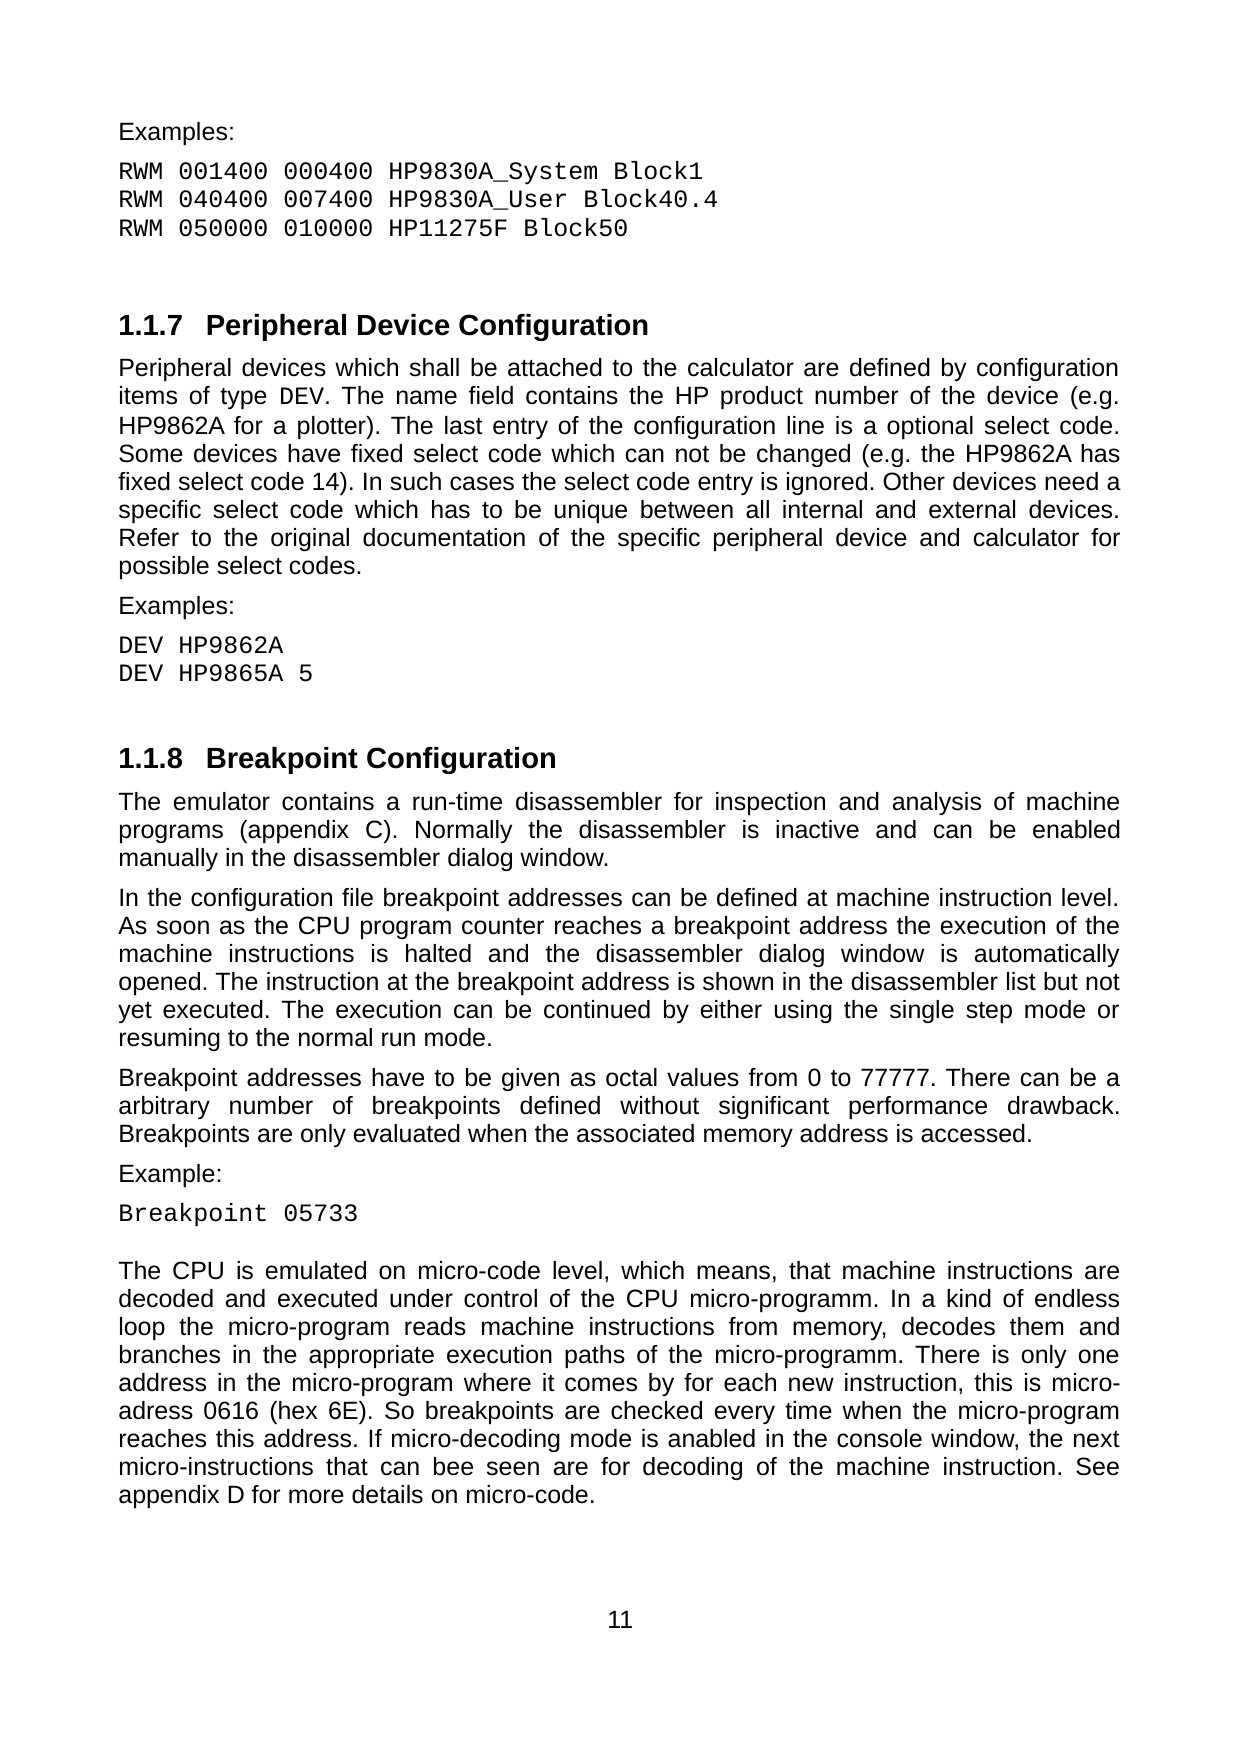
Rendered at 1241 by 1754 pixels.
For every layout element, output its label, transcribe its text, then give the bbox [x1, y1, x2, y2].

text Examples: [118, 592, 1122, 620]
text Breakpoint addresses have to be given as octal values from 0 to 77777. There can be a arbitrary number of breakpoints defined without significant performance drawback. Breakpoints are only evaluated when the associated memory address is accessed. [118, 1064, 1122, 1148]
text Example: [118, 1160, 1122, 1188]
subtitle Breakpoint Configuration [118, 742, 1122, 775]
subtitle Peripheral Device Configuration [118, 309, 1122, 342]
text DEV HP9865A 5 [118, 661, 1122, 689]
text The emulator contains a run-time disassembler for inspection and analysis of machine programs (appendix C). Normally the disassembler is inactive and can be enabled manually in the disassembler dialog window. [118, 788, 1122, 871]
text The CPU is emulated on micro-code level, which means, that machine instructions are decoded and executed under control of the CPU micro-programm. In a kind of endless loop the micro-program reads machine instructions from memory, decodes them and branches in the appropriate execution paths of the micro-programm. There is only one address in the micro-program where it comes by for each new instruction, this is micro-adress 0616 (hex 6E). So breakpoints are checked every time when the micro-program reaches this address. If micro-decoding mode is anabled in the console window, the next micro-instructions that can bee seen are for decoding of the machine instruction. See appendix D for more details on micro-code. [118, 1257, 1122, 1508]
text Breakpoint 05733 [118, 1201, 1122, 1229]
text In the configuration file breakpoint addresses can be defined at machine instruction level. As soon as the CPU program counter reaches a breakpoint address the execution of the machine instructions is halted and the disassembler dialog window is automatically opened. The instruction at the breakpoint address is shown in the disassembler list but not yet executed. The execution can be continued by either using the single step mode or resuming to the normal run mode. [118, 884, 1122, 1051]
text RWM 050000 010000 HP11275F Block50 [118, 215, 1122, 243]
text RWM 040400 007400 HP9830A_User Block40.4 [118, 187, 1122, 215]
text Peripheral devices which shall be attached to the calculator are defined by configuration items of type DEV. The name field contains the HP product number of the device (e.g. HP9862A for a plotter). The last entry of the configuration line is a optional select code. Some devices have fixed select code which can not be changed (e.g. the HP9862A has fixed select code 14). In such cases the select code entry is ignored. Other devices need a specific select code which has to be unique between all internal and external devices. Refer to the original documentation of the specific peripheral device and calculator for possible select codes. [118, 354, 1122, 579]
text Examples: [118, 118, 1122, 146]
text RWM 001400 000400 HP9830A_System Block1 [118, 158, 1122, 187]
text DEV HP9862A [118, 632, 1122, 661]
